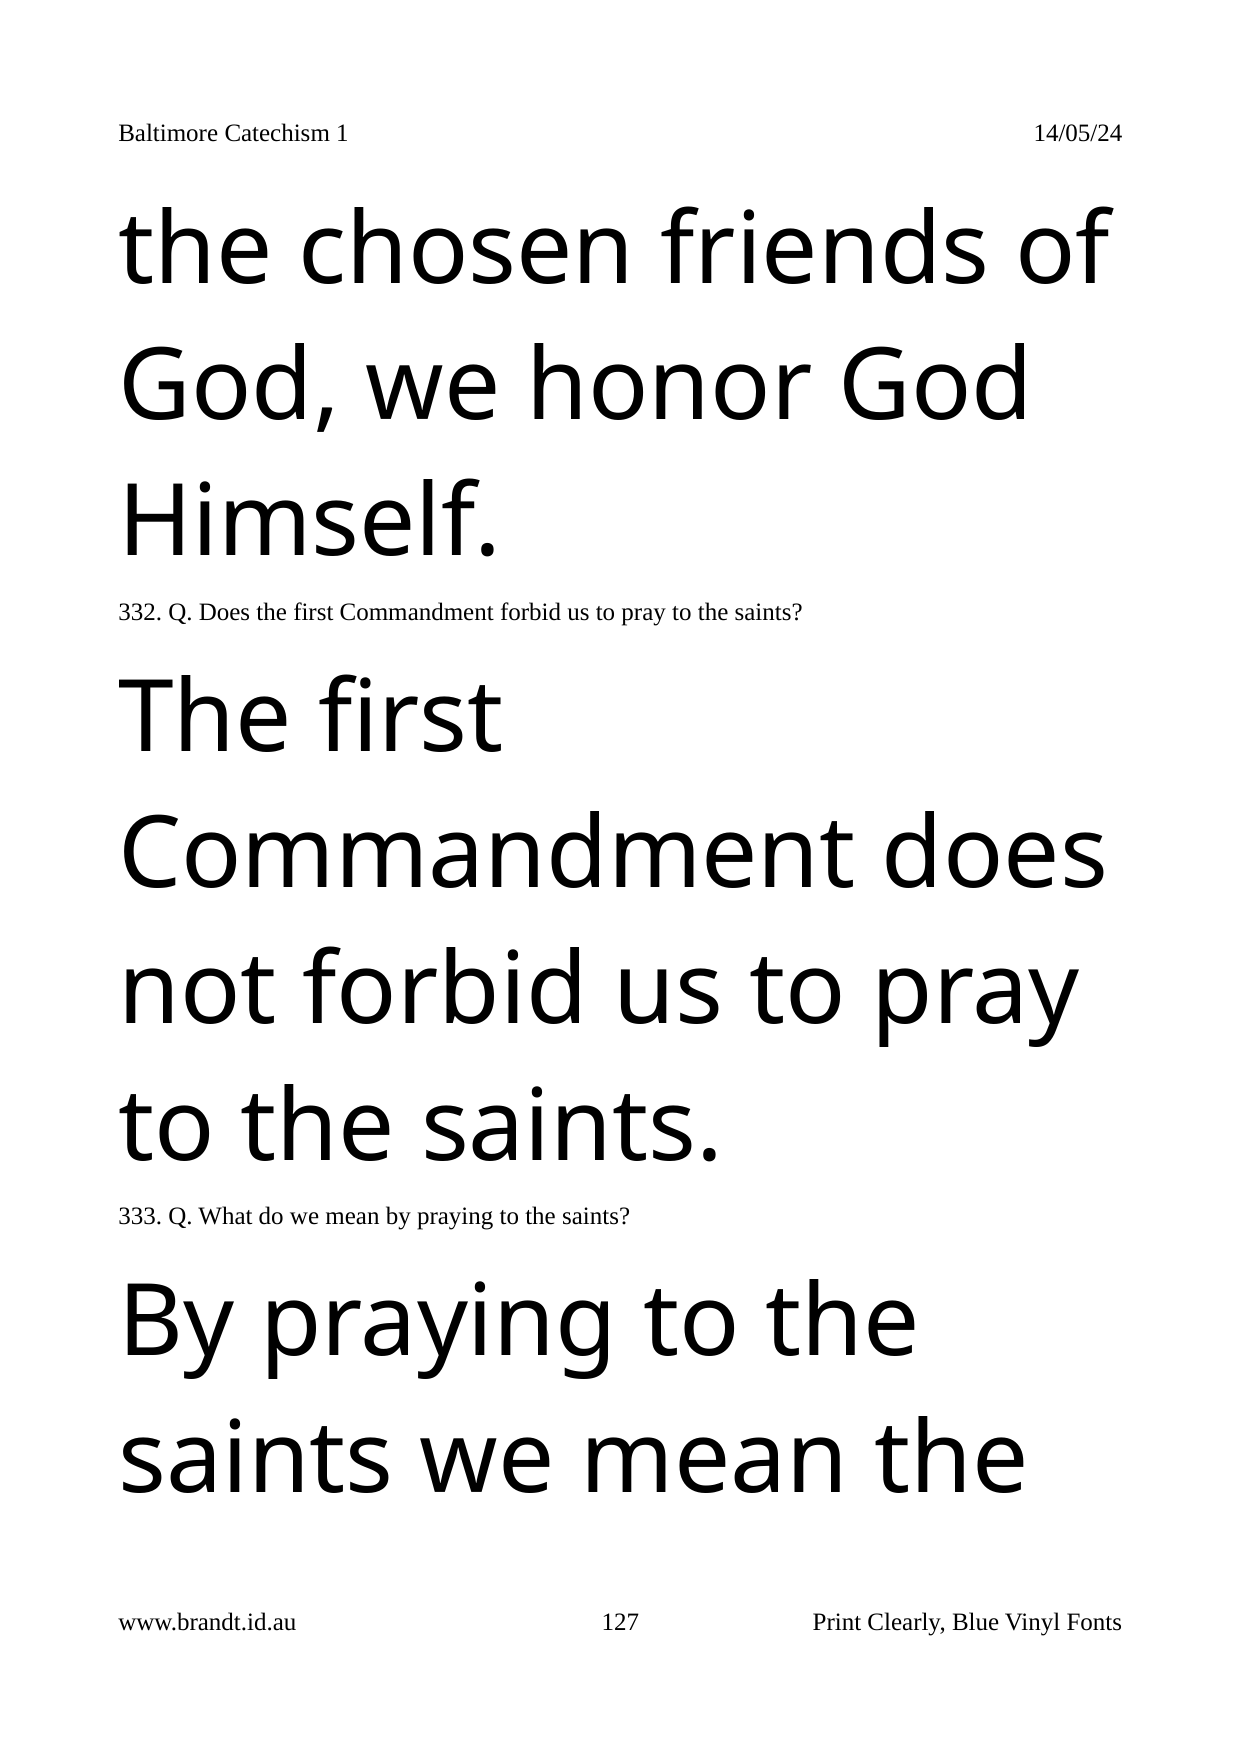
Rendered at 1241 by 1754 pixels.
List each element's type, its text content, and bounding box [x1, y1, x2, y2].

text the chosen friends of God, we honor God Himself. [118, 176, 1122, 585]
text 333. Q. What do we mean by praying to the saints? [118, 1201, 1122, 1230]
text By praying to the saints we mean the [118, 1249, 1122, 1521]
text 332. Q. Does the first Commandment forbid us to pray to the saints? [118, 597, 1122, 626]
text The first Commandment does not forbid us to pray to the saints. [118, 644, 1122, 1189]
